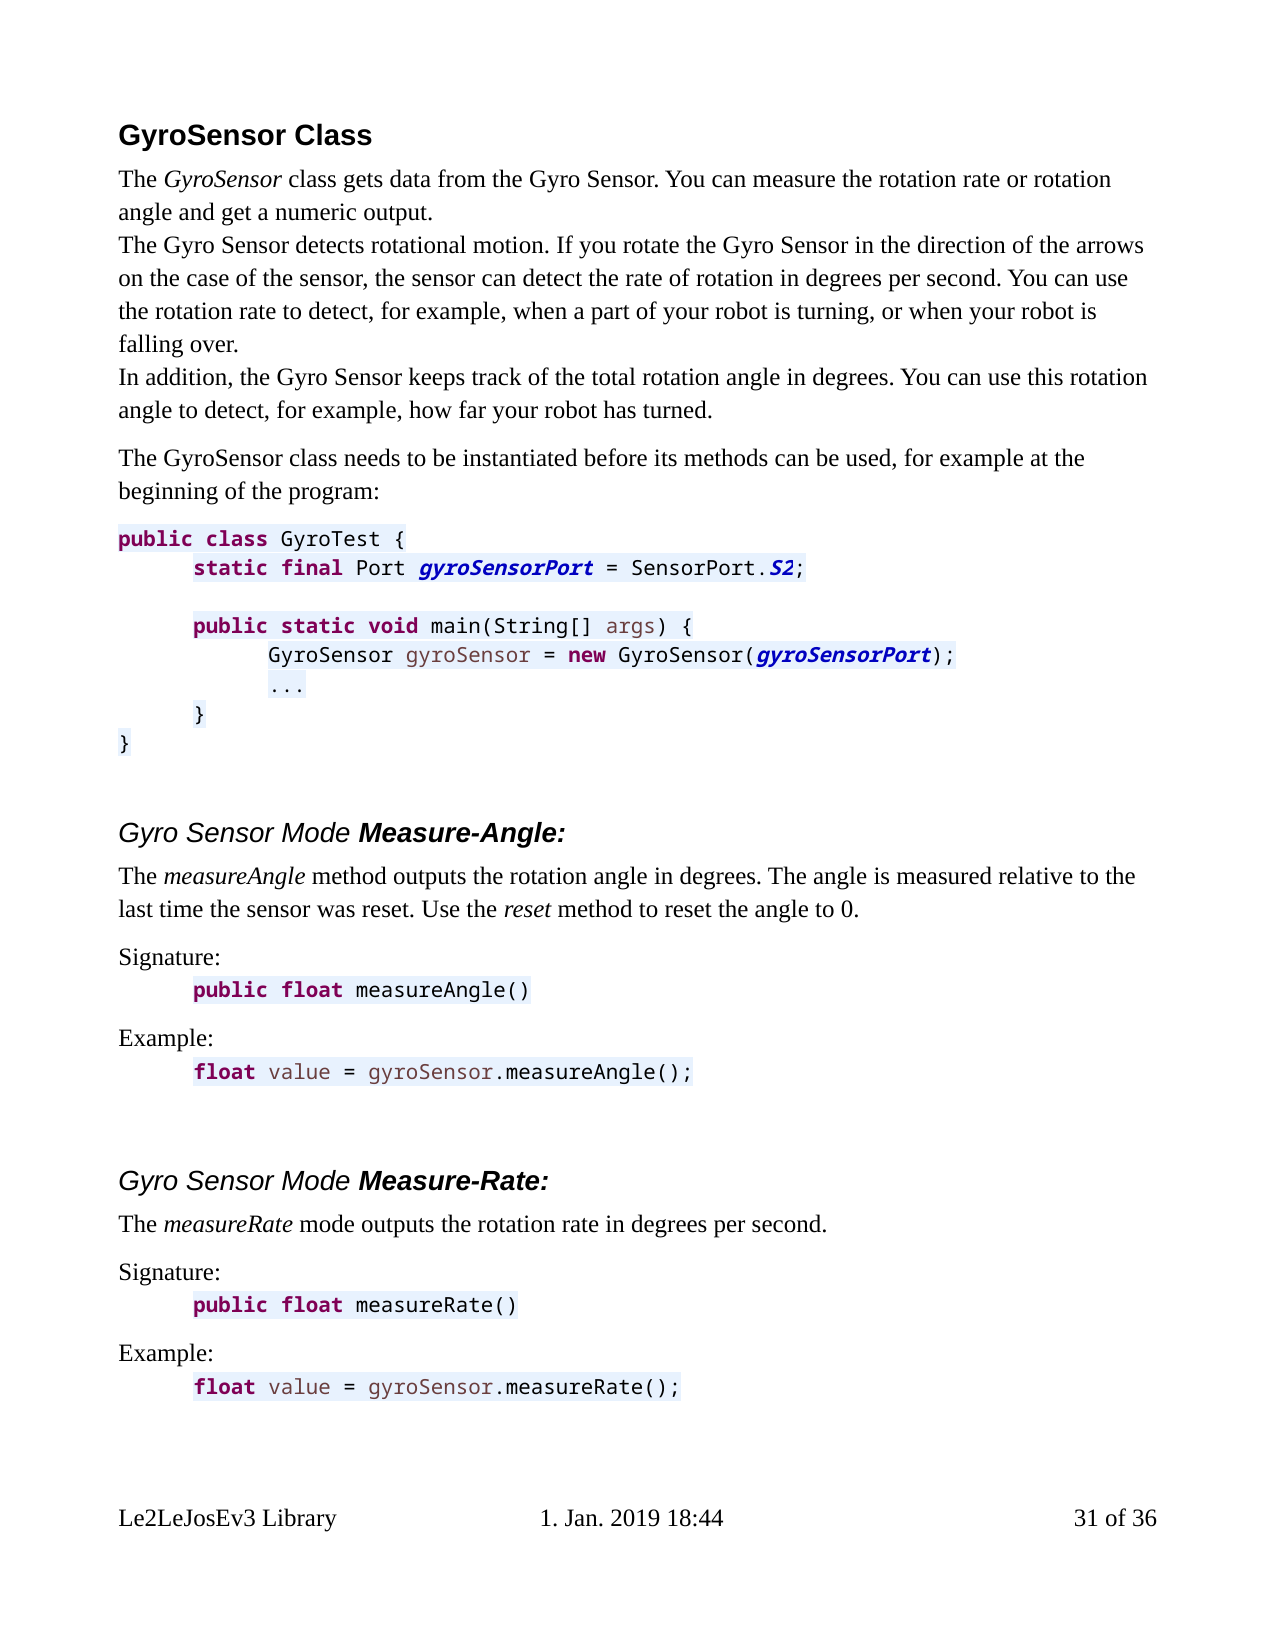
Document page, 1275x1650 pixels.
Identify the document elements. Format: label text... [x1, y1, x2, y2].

text The measureAngle method outputs the rotation angle in degrees. The angle is measured relative to the last time the sensor was reset. Use the reset method to reset the angle to 0. [118, 861, 1157, 923]
text Example: float value = gyroSensor.measureAngle(); [118, 1023, 1157, 1086]
text ... [118, 669, 1157, 698]
subtitle Gyro Sensor Mode Measure-Rate: [118, 1164, 1157, 1196]
text } [118, 728, 1157, 756]
subtitle Gyro Sensor Mode Measure-Angle: [118, 817, 1157, 848]
text public static void main(String[] args) { [118, 610, 1157, 639]
text static final Port gyroSensorPort = SensorPort.S2; [118, 552, 1157, 582]
text Signature: public float measureRate() [118, 1257, 1157, 1319]
text Signature: public float measureAngle() [118, 942, 1157, 1004]
text public class GyroTest { [118, 524, 1157, 552]
text The GyroSensor class needs to be instantiated before its methods can be used, for example at the beginning of the program: [118, 443, 1157, 505]
text The GyroSensor class gets data from the Gyro Sensor. You can measure the rotation rate or rotation angle and get a numeric output. The Gyro Sensor detects rotational motion. If you rotate the Gyro Sensor in the direction of the arrows on the case of the sensor, the sensor can detect the rate of rotation in degrees per second. You can use the rotation rate to detect, for example, when a part of your robot is turning, or when your robot is falling over. In addition, the Gyro Sensor keeps track of the total rotation angle in degrees. You can use this rotation angle to detect, for example, how far your robot has turned. [118, 164, 1157, 424]
subtitle GyroSensor Class [118, 118, 1157, 152]
text } [118, 698, 1157, 728]
text The measureRate mode outputs the rotation rate in degrees per second. [118, 1209, 1157, 1238]
text Example: float value = gyroSensor.measureRate(); [118, 1338, 1157, 1401]
text GyroSensor gyroSensor = new GyroSensor(gyroSensorPort); [118, 639, 1157, 669]
